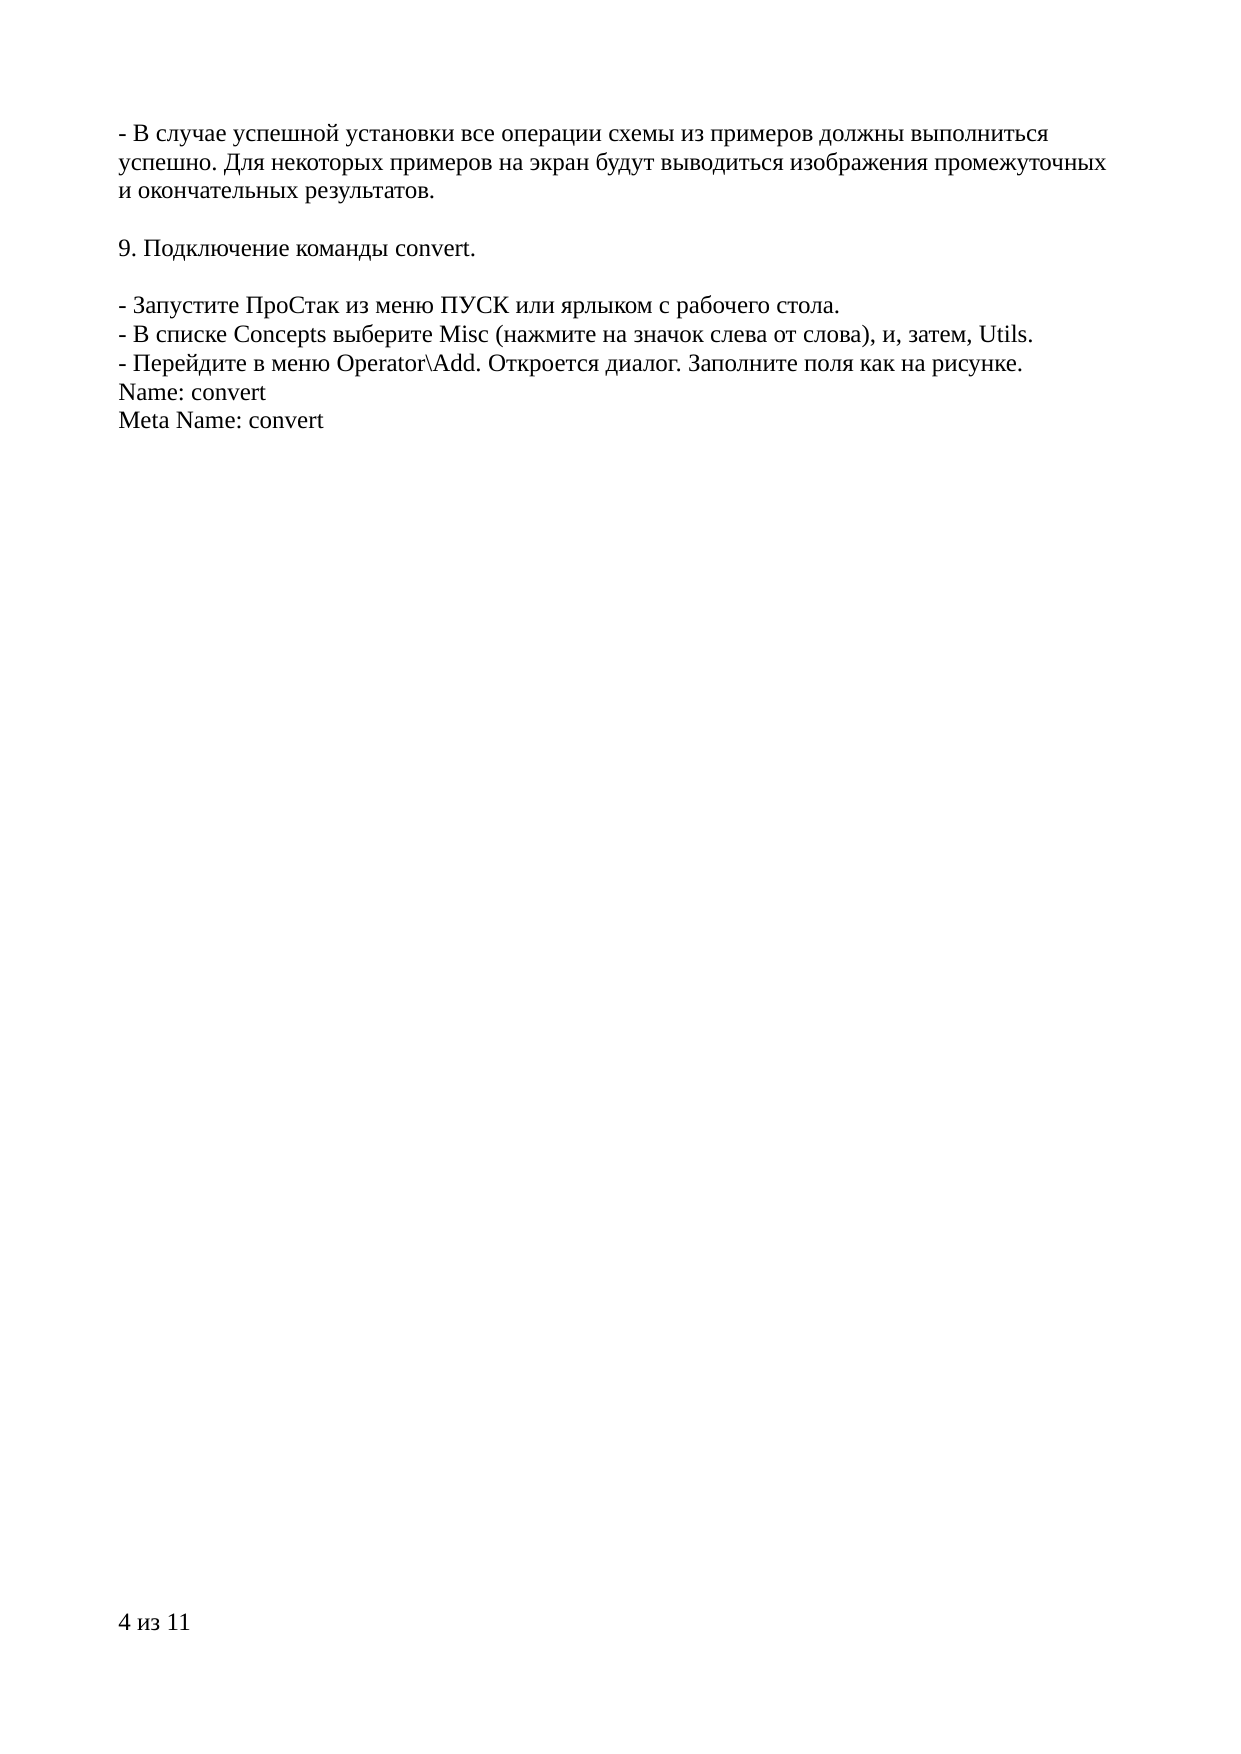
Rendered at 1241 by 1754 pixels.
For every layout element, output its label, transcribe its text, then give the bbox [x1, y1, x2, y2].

text - В случае успешной установки все операции схемы из примеров должны выполниться успешно. Для некоторых примеров на экран будут выводиться изображения промежуточных и окончательных результатов. [118, 118, 1122, 204]
text - Перейдите в меню Operator\Add. Откроется диалог. Заполните поля как на рисунке. [118, 348, 1122, 377]
text 9. Подключение команды convert. [118, 233, 1122, 262]
text Meta Name: convert [118, 406, 1122, 434]
text - Запустите ПроСтак из меню ПУСК или ярлыком с рабочего стола. [118, 291, 1122, 319]
text - В списке Concepts выберите Misc (нажмите на значок слева от слова), и, затем, Utils. [118, 319, 1122, 348]
text Name: convert [118, 377, 1122, 406]
